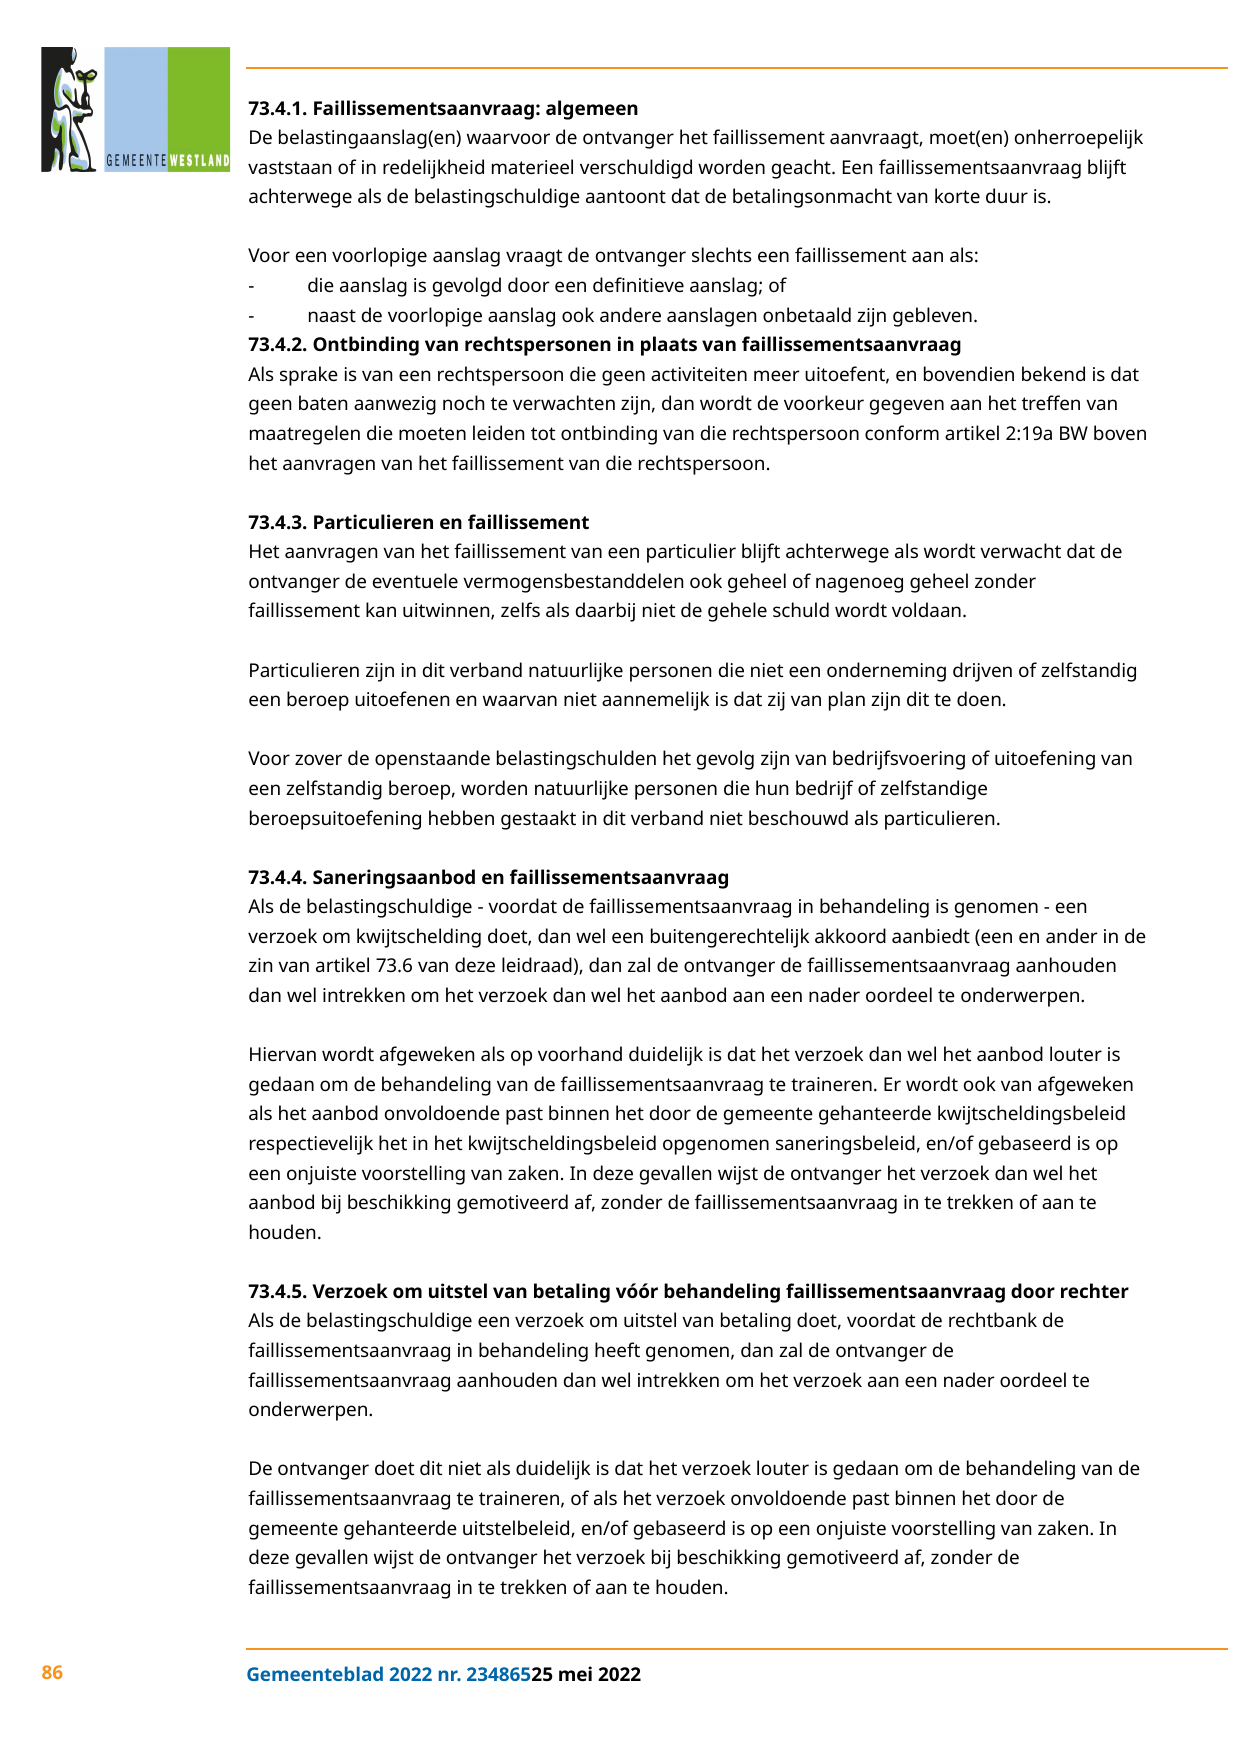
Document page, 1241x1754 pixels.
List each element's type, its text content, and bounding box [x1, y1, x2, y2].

text 73.4.5. Verzoek om uitstel van betaling vóór behandeling faillissementsaanvraag door rechter [248, 1278, 1152, 1304]
text 73.4.2. Ontbinding van rechtspersonen in plaats van faillissementsaanvraag [248, 331, 1152, 357]
text Hiervan wordt afgeweken als op voorhand duidelijk is dat het verzoek dan wel het aanbod louter is gedaan om de behandeling van de faillissementsaanvraag te traineren. Er wordt ook van afgeweken als het aanbod onvoldoende past binnen het door de gemeente gehanteerde kwijtscheldingsbeleid respectievelijk het in het kwijtscheldingsbeleid opgenomen saneringsbeleid, en/of gebaseerd is op een onjuiste voorstelling van zaken. In deze gevallen wijst de ontvanger het verzoek dan wel het aanbod bij beschikking gemotiveerd af, zonder de faillissementsaanvraag in te trekken of aan te houden. [248, 1041, 1152, 1245]
text Voor zover de openstaande belastingschulden het gevolg zijn van bedrijfsvoering of uitoefening van een zelfstandig beroep, worden natuurlijke personen die hun bedrijf of zelfstandige beroepsuitoefening hebben gestaakt in dit verband niet beschouwd als particulieren. [248, 746, 1152, 831]
text Het aanvragen van het faillissement van een particulier blijft achterwege als wordt verwacht dat de ontvanger de eventuele vermogensbestanddelen ook geheel of nagenoeg geheel zonder faillissement kan uitwinnen, zelfs als daarbij niet de gehele schuld wordt voldaan. [248, 538, 1152, 623]
text Voor een voorlopige aanslag vraagt de ontvanger slechts een faillissement aan als: [248, 243, 1152, 268]
text 73.4.4. Saneringsaanbod en faillissementsaanvraag [248, 864, 1152, 890]
list naast de voorlopige aanslag ook andere aanslagen onbetaald zijn gebleven. [248, 302, 1152, 328]
list die aanslag is gevolgd door een definitieve aanslag; of [248, 272, 1152, 298]
text Als de belastingschuldige een verzoek om uitstel van betaling doet, voordat de rechtbank de faillissementsaanvraag in behandeling heeft genomen, dan zal de ontvanger de faillissementsaanvraag aanhouden dan wel intrekken om het verzoek aan een nader oordeel te onderwerpen. [248, 1308, 1152, 1422]
picture [41, 47, 231, 172]
text De ontvanger doet dit niet als duidelijk is dat het verzoek louter is gedaan om de behandeling van de faillissementsaanvraag te traineren, of als het verzoek onvoldoende past binnen het door de gemeente gehanteerde uitstelbeleid, en/of gebaseerd is op een onjuiste voorstelling van zaken. In deze gevallen wijst de ontvanger het verzoek bij beschikking gemotiveerd af, zonder de faillissementsaanvraag in te trekken of aan te houden. [248, 1456, 1152, 1600]
text 73.4.3. Particulieren en faillissement [248, 509, 1152, 535]
text 73.4.1. Faillissementsaanvraag: algemeen [248, 95, 1152, 121]
text Als de belastingschuldige - voordat de faillissementsaanvraag in behandeling is genomen - een verzoek om kwijtschelding doet, dan wel een buitengerechtelijk akkoord aanbiedt (een en ander in de zin van artikel 73.6 van deze leidraad), dan zal de ontvanger de faillissementsaanvraag aanhouden dan wel intrekken om het verzoek dan wel het aanbod aan een nader oordeel te onderwerpen. [248, 893, 1152, 1008]
text Particulieren zijn in dit verband natuurlijke personen die niet een onderneming drijven of zelfstandig een beroep uitoefenen en waarvan niet aannemelijk is dat zij van plan zijn dit te doen. [248, 657, 1152, 712]
text De belastingaanslag(en) waarvoor de ontvanger het faillissement aanvraagt, moet(en) onherroepelijk vaststaan of in redelijkheid materieel verschuldigd worden geacht. Een faillissementsaanvraag blijft achterwege als de belastingschuldige aantoont dat de betalingsonmacht van korte duur is. [248, 124, 1152, 209]
text Als sprake is van een rechtspersoon die geen activiteiten meer uitoefent, en bovendien bekend is dat geen baten aanwezig noch te verwachten zijn, dan wordt de voorkeur gegeven aan het treffen van maatregelen die moeten leiden tot ontbinding van die rechtspersoon conform artikel 2:19a BW boven het aanvragen van het faillissement van die rechtspersoon. [248, 361, 1152, 476]
